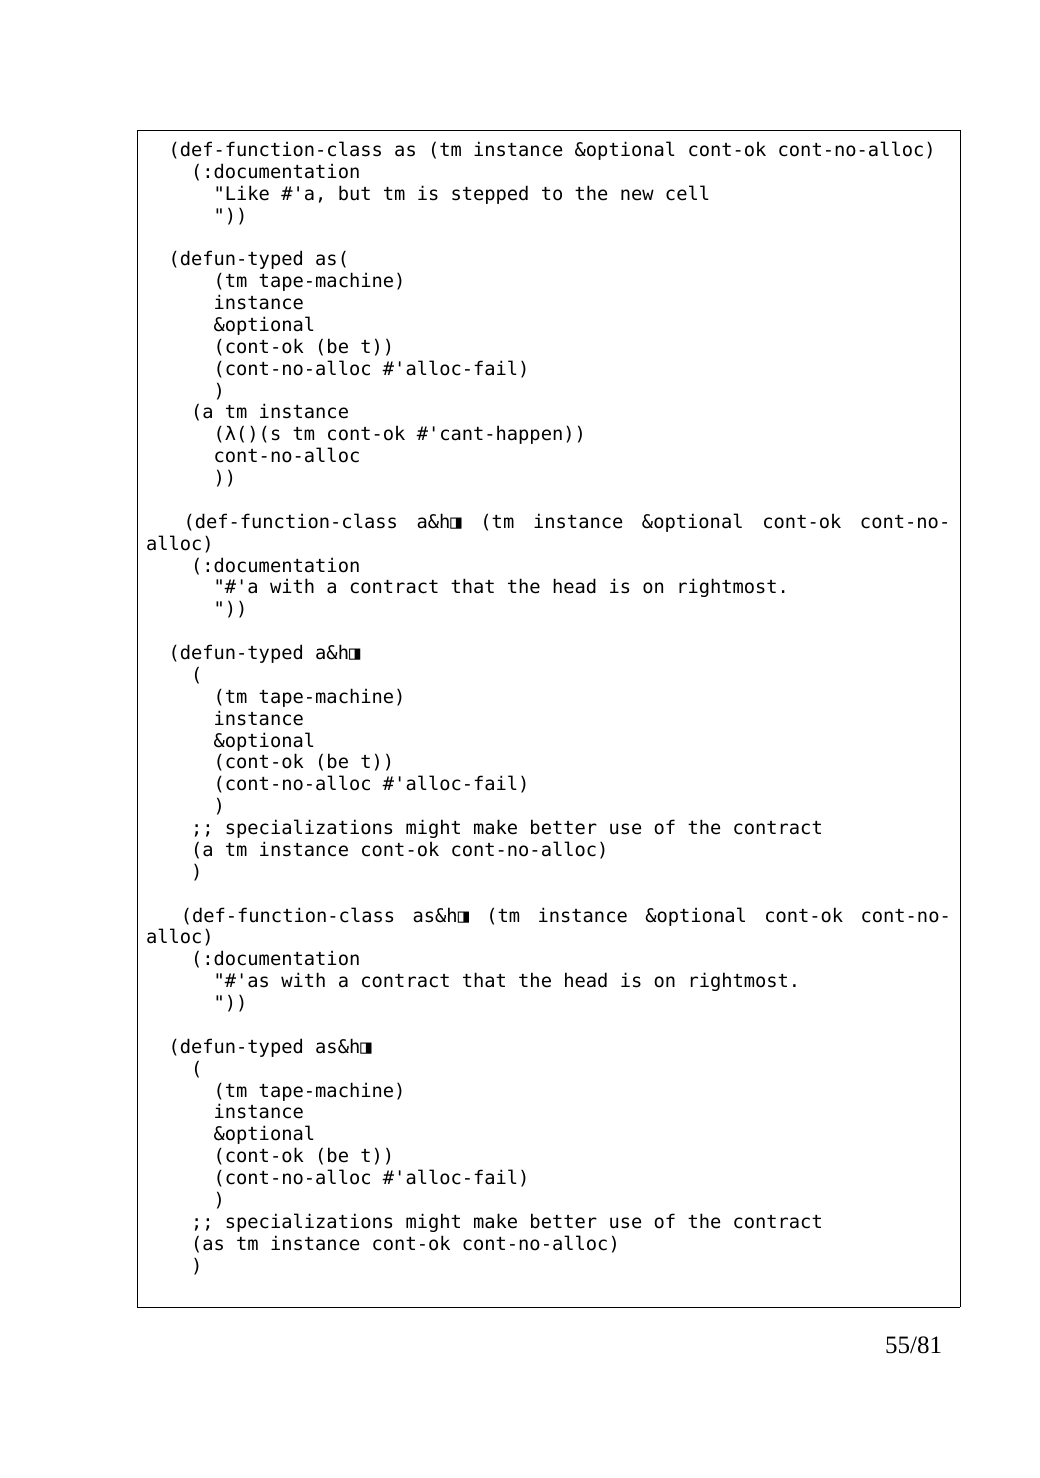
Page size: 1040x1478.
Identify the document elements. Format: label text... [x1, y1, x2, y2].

text (:documentation [146, 554, 951, 576]
text (defun-typed as( [146, 248, 951, 270]
text ")) [146, 598, 951, 620]
text "#'as with a contract that the head is on rightmost. [146, 970, 951, 992]
text (defun-typed as&h◨ [146, 1036, 951, 1058]
text (cont-no-alloc #'alloc-fail) [146, 773, 951, 795]
text instance [146, 1101, 951, 1123]
text ) [146, 1189, 951, 1211]
text ) [146, 1254, 951, 1276]
text &optional [146, 1123, 951, 1145]
text (λ()(s tm cont-ok #'cant-happen)) [146, 423, 951, 445]
text (:documentation [146, 161, 951, 183]
text (:documentation [146, 948, 951, 970]
text cont-no-alloc [146, 445, 951, 467]
text ")) [146, 992, 951, 1014]
text &optional [146, 314, 951, 336]
text instance [146, 292, 951, 314]
text "#'a with a contract that the head is on rightmost. [146, 576, 951, 598]
text (def-function-class as&h◨ (tm instance &optional cont-ok cont-no-alloc) [146, 904, 951, 948]
text (def-function-class a&h◨ (tm instance &optional cont-ok cont-no-alloc) [146, 511, 951, 554]
text (a tm instance [146, 401, 951, 423]
text (cont-ok (be t)) [146, 336, 951, 358]
text (cont-ok (be t)) [146, 1145, 951, 1167]
text (cont-no-alloc #'alloc-fail) [146, 1167, 951, 1189]
text instance [146, 708, 951, 729]
text ) [146, 861, 951, 883]
text (a tm instance cont-ok cont-no-alloc) [146, 839, 951, 861]
text ")) [146, 204, 951, 226]
text (defun-typed a&h◨ [146, 642, 951, 664]
text (as tm instance cont-ok cont-no-alloc) [146, 1233, 951, 1254]
text )) [146, 467, 951, 489]
text ( [146, 664, 951, 686]
text (cont-no-alloc #'alloc-fail) [146, 358, 951, 379]
text ( [146, 1058, 951, 1079]
text (tm tape-machine) [146, 686, 951, 708]
text &optional [146, 729, 951, 751]
text "Like #'a, but tm is stepped to the new cell [146, 183, 951, 204]
text (def-function-class as (tm instance &optional cont-ok cont-no-alloc) [146, 139, 951, 161]
text ;; specializations might make better use of the contract [146, 1211, 951, 1233]
text (tm tape-machine) [146, 270, 951, 292]
text ) [146, 795, 951, 817]
text ;; specializations might make better use of the contract [146, 817, 951, 839]
text ) [146, 379, 951, 401]
text (tm tape-machine) [146, 1079, 951, 1101]
text (cont-ok (be t)) [146, 751, 951, 773]
